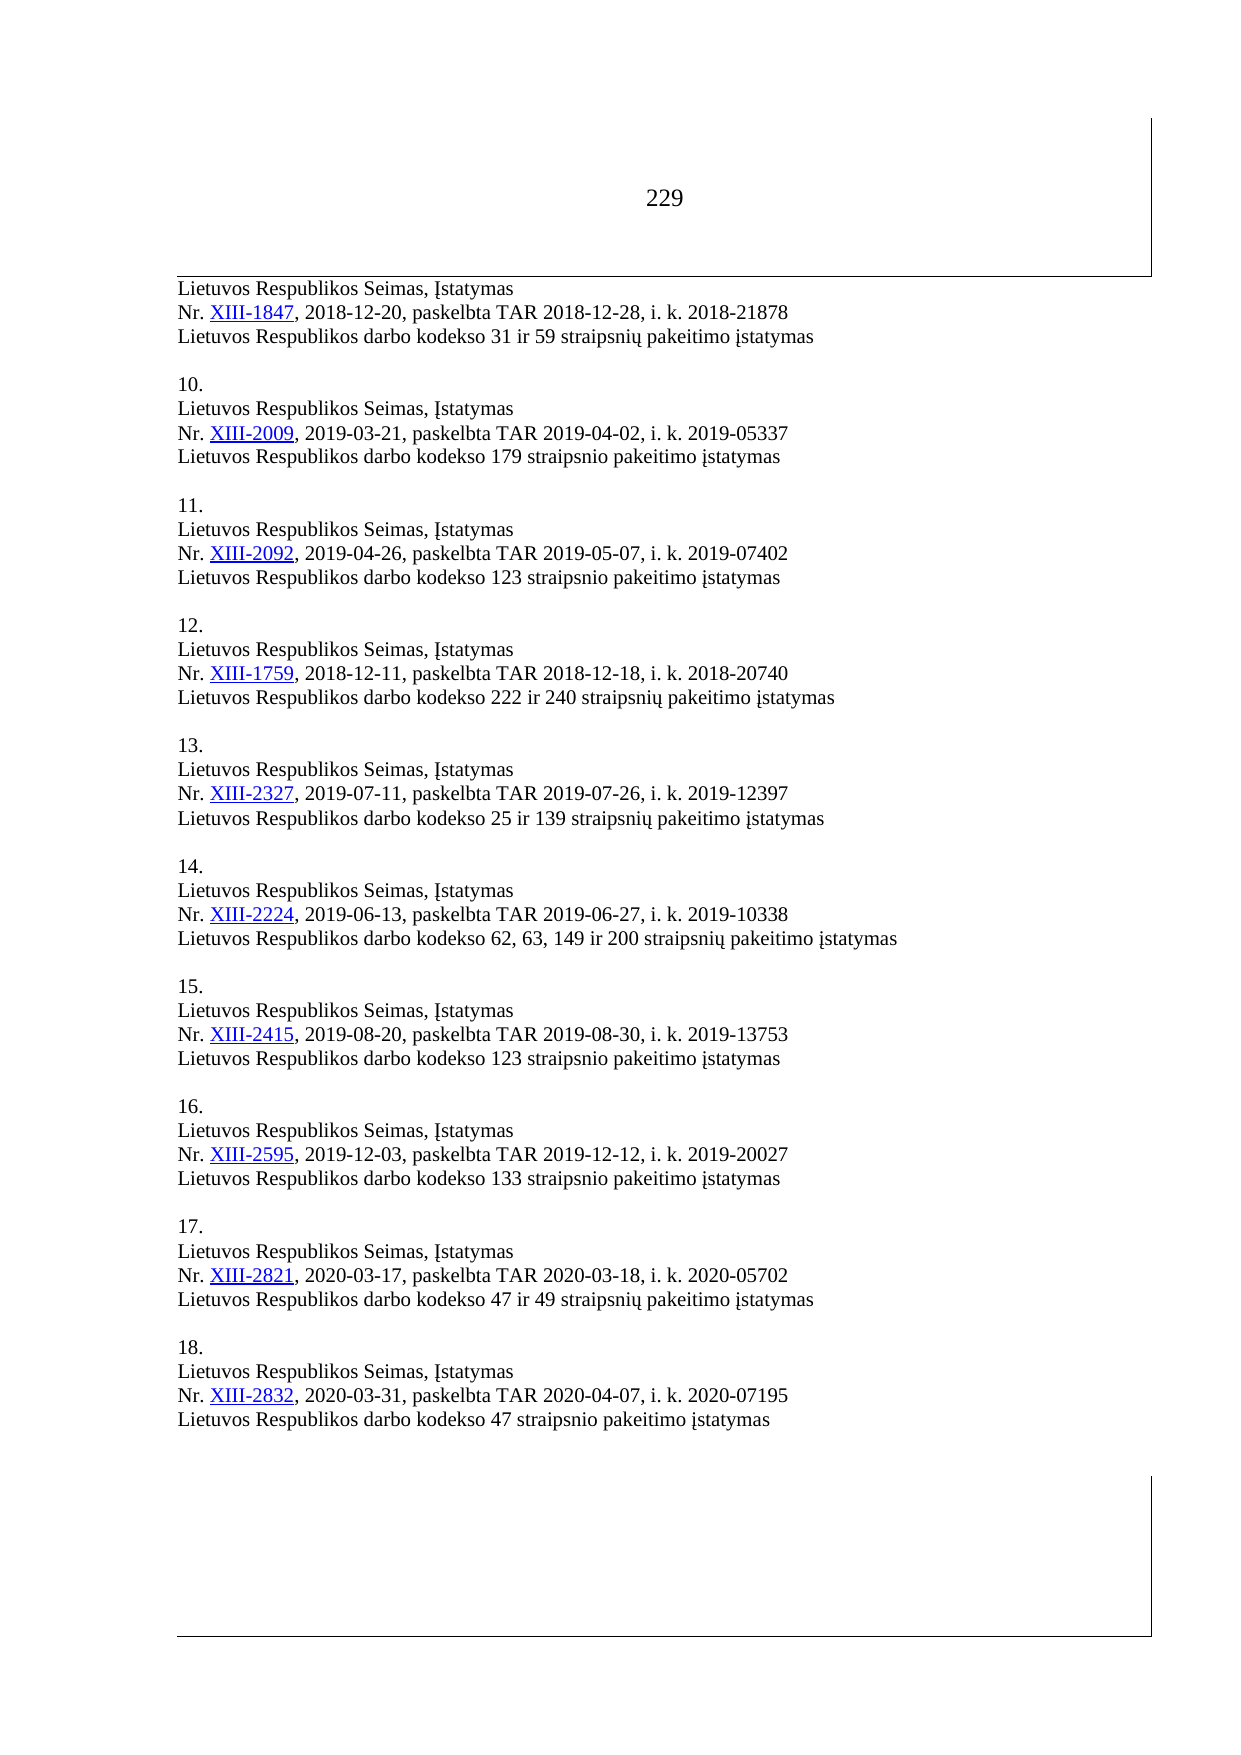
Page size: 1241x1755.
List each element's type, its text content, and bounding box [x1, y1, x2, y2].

text Lietuvos Respublikos Seimas, Įstatymas [177, 517, 1152, 541]
text Lietuvos Respublikos darbo kodekso 179 straipsnio pakeitimo įstatymas [177, 444, 1152, 468]
text Lietuvos Respublikos darbo kodekso 123 straipsnio pakeitimo įstatymas [177, 565, 1152, 589]
text Nr. XIII-1847, 2018-12-20, paskelbta TAR 2018-12-28, i. k. 2018-21878 [177, 300, 1152, 324]
text Lietuvos Respublikos darbo kodekso 25 ir 139 straipsnių pakeitimo įstatymas [177, 805, 1152, 829]
text Lietuvos Respublikos darbo kodekso 47 straipsnio pakeitimo įstatymas [177, 1407, 1152, 1431]
text Nr. XIII-2415, 2019-08-20, paskelbta TAR 2019-08-30, i. k. 2019-13753 [177, 1022, 1152, 1046]
text 16. [177, 1094, 1152, 1118]
text 13. [177, 733, 1152, 757]
text Lietuvos Respublikos darbo kodekso 133 straipsnio pakeitimo įstatymas [177, 1166, 1152, 1190]
text Lietuvos Respublikos Seimas, Įstatymas [177, 878, 1152, 902]
text Lietuvos Respublikos Seimas, Įstatymas [177, 1118, 1152, 1142]
text Nr. XIII-2821, 2020-03-17, paskelbta TAR 2020-03-18, i. k. 2020-05702 [177, 1263, 1152, 1287]
text 18. [177, 1335, 1152, 1359]
text Nr. XIII-2092, 2019-04-26, paskelbta TAR 2019-05-07, i. k. 2019-07402 [177, 541, 1152, 565]
text Nr. XIII-1759, 2018-12-11, paskelbta TAR 2018-12-18, i. k. 2018-20740 [177, 661, 1152, 685]
text Lietuvos Respublikos darbo kodekso 123 straipsnio pakeitimo įstatymas [177, 1046, 1152, 1070]
text Lietuvos Respublikos Seimas, Įstatymas [177, 276, 1152, 300]
text Lietuvos Respublikos Seimas, Įstatymas [177, 396, 1152, 420]
text Lietuvos Respublikos darbo kodekso 62, 63, 149 ir 200 straipsnių pakeitimo įstatymas [177, 926, 1152, 950]
text Nr. XIII-2224, 2019-06-13, paskelbta TAR 2019-06-27, i. k. 2019-10338 [177, 902, 1152, 926]
text Lietuvos Respublikos darbo kodekso 47 ir 49 straipsnių pakeitimo įstatymas [177, 1287, 1152, 1311]
text Lietuvos Respublikos Seimas, Įstatymas [177, 998, 1152, 1022]
text Lietuvos Respublikos Seimas, Įstatymas [177, 757, 1152, 781]
text Lietuvos Respublikos Seimas, Įstatymas [177, 1359, 1152, 1383]
text Nr. XIII-2009, 2019-03-21, paskelbta TAR 2019-04-02, i. k. 2019-05337 [177, 420, 1152, 444]
text Nr. XIII-2832, 2020-03-31, paskelbta TAR 2020-04-07, i. k. 2020-07195 [177, 1383, 1152, 1407]
text 12. [177, 613, 1152, 637]
text Nr. XIII-2327, 2019-07-11, paskelbta TAR 2019-07-26, i. k. 2019-12397 [177, 781, 1152, 805]
text Lietuvos Respublikos Seimas, Įstatymas [177, 637, 1152, 661]
text Lietuvos Respublikos Seimas, Įstatymas [177, 1238, 1152, 1263]
text 17. [177, 1214, 1152, 1238]
text Lietuvos Respublikos darbo kodekso 222 ir 240 straipsnių pakeitimo įstatymas [177, 685, 1152, 709]
text Nr. XIII-2595, 2019-12-03, paskelbta TAR 2019-12-12, i. k. 2019-20027 [177, 1142, 1152, 1166]
text 10. [177, 372, 1152, 396]
text Lietuvos Respublikos darbo kodekso 31 ir 59 straipsnių pakeitimo įstatymas [177, 324, 1152, 348]
text 15. [177, 974, 1152, 998]
text 11. [177, 493, 1152, 517]
text 14. [177, 853, 1152, 878]
